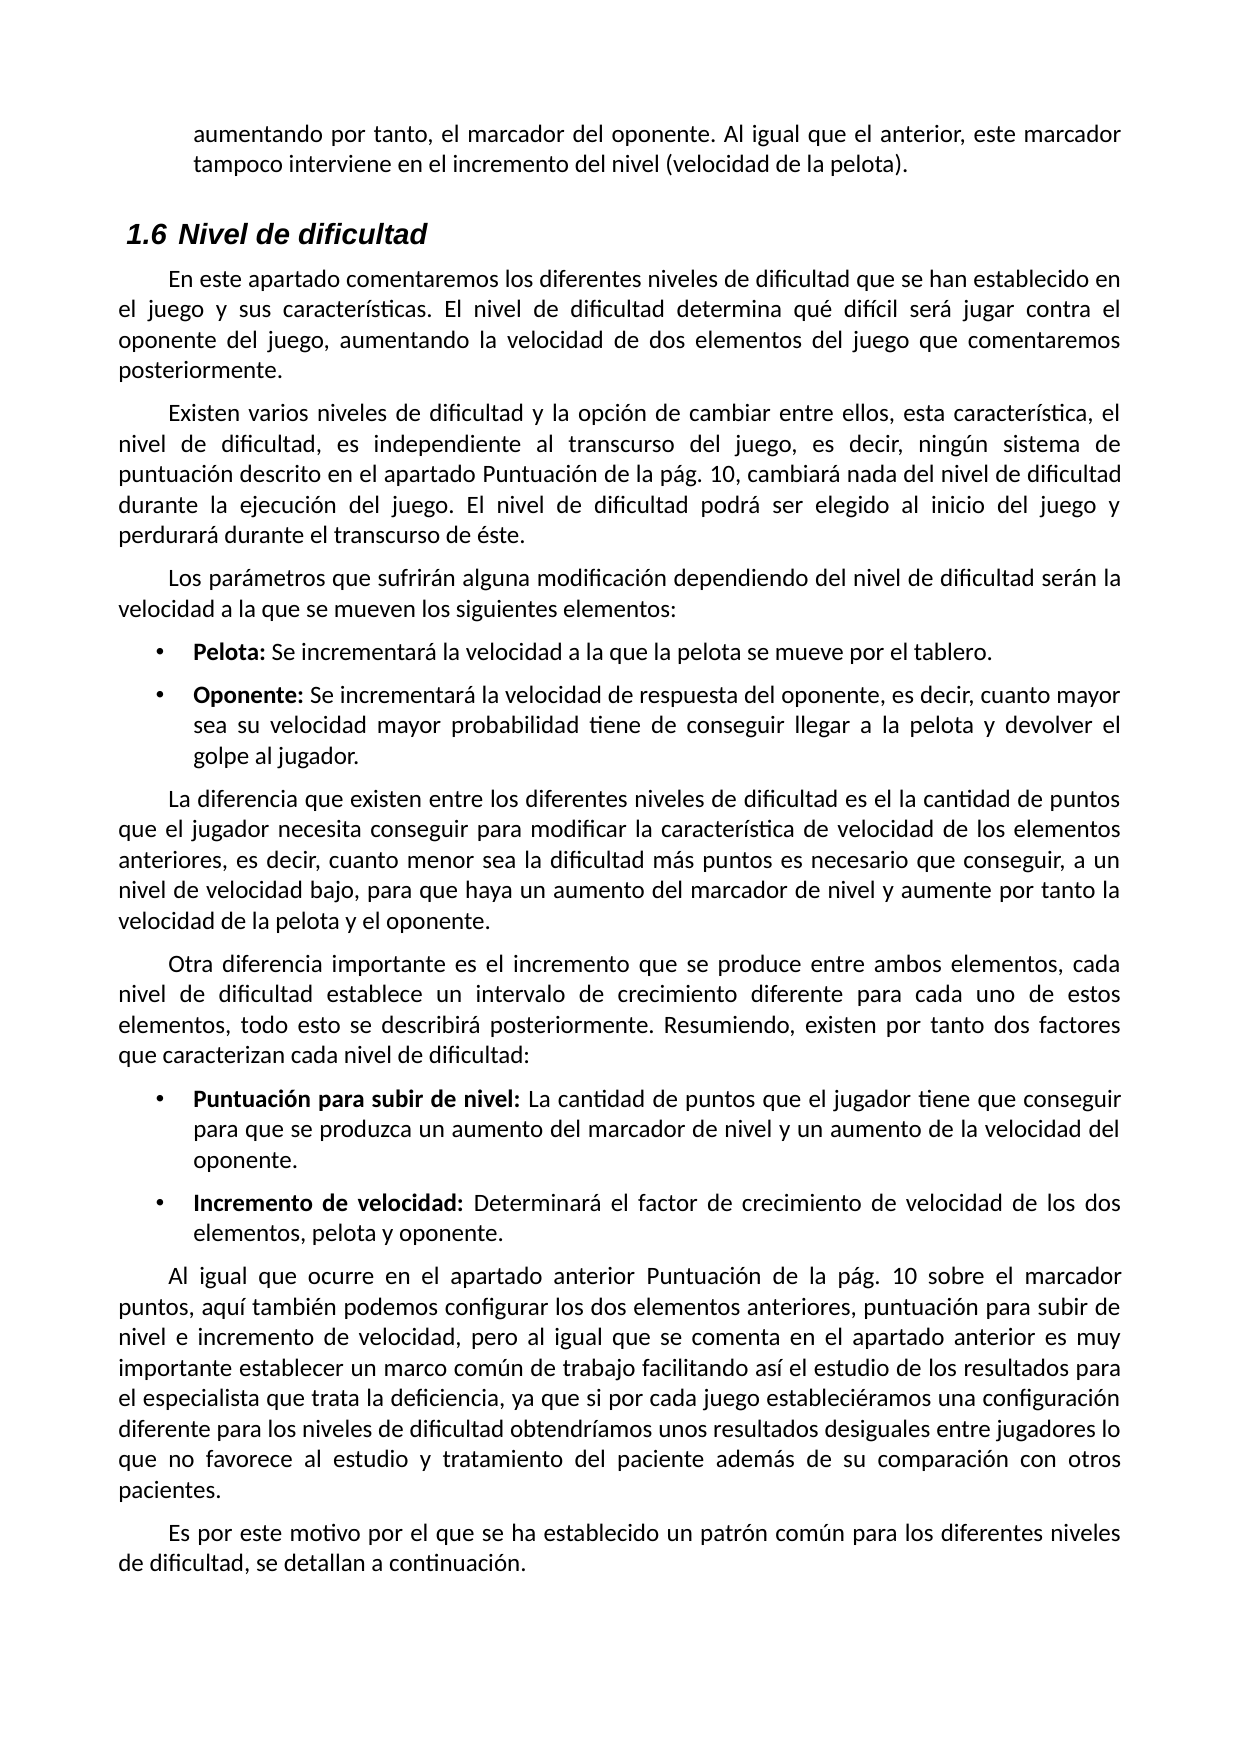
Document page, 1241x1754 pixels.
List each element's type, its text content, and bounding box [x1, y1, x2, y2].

text Los parámetros que sufrirán alguna modificación dependiendo del nivel de dificultad serán la velocidad a la que se mueven los siguientes elementos: [118, 562, 1122, 623]
list Puntuación para subir de nivel: La cantidad de puntos que el jugador tiene que conseguir para que se produzca un aumento del marcador de nivel y un aumento de la velocidad del oponente. [156, 1083, 1122, 1174]
text Al igual que ocurre en el apartado anterior Puntuación de la pág. 10 sobre el marcador puntos, aquí también podemos configurar los dos elementos anteriores, puntuación para subir de nivel e incremento de velocidad, pero al igual que se comenta en el apartado anterior es muy importante establecer un marco común de trabajo facilitando así el estudio de los resultados para el especialista que trata la deficiencia, ya que si por cada juego estableciéramos una configuración diferente para los niveles de dificultad obtendríamos unos resultados desiguales entre jugadores lo que no favorece al estudio y tratamiento del paciente además de su comparación con otros pacientes. [118, 1260, 1122, 1504]
text Existen varios niveles de dificultad y la opción de cambiar entre ellos, esta característica, el nivel de dificultad, es independiente al transcurso del juego, es decir, ningún sistema de puntuación descrito en el apartado Puntuación de la pág. 10, cambiará nada del nivel de dificultad durante la ejecución del juego. El nivel de dificultad podrá ser elegido al inicio del juego y perdurará durante el transcurso de éste. [118, 397, 1122, 550]
list Pelota: Se incrementará la velocidad a la que la pelota se mueve por el tablero. [156, 636, 1122, 666]
text La diferencia que existen entre los diferentes niveles de dificultad es el la cantidad de puntos que el jugador necesita conseguir para modificar la característica de velocidad de los elementos anteriores, es decir, cuanto menor sea la dificultad más puntos es necesario que conseguir, a un nivel de velocidad bajo, para que haya un aumento del marcador de nivel y aumente por tanto la velocidad de la pelota y el oponente. [118, 783, 1122, 936]
text Es por este motivo por el que se ha establecido un patrón común para los diferentes niveles de dificultad, se detallan a continuación. [118, 1517, 1122, 1578]
subtitle Nivel de dificultad [118, 217, 1122, 250]
list aumentando por tanto, el marcador del oponente. Al igual que el anterior, este marcador tampoco interviene en el incremento del nivel (velocidad de la pelota). [156, 118, 1122, 179]
list Incremento de velocidad: Determinará el factor de crecimiento de velocidad de los dos elementos, pelota y oponente. [156, 1187, 1122, 1248]
text Otra diferencia importante es el incremento que se produce entre ambos elementos, cada nivel de dificultad establece un intervalo de crecimiento diferente para cada uno de estos elementos, todo esto se describirá posteriormente. Resumiendo, existen por tanto dos factores que caracterizan cada nivel de dificultad: [118, 948, 1122, 1070]
text En este apartado comentaremos los diferentes niveles de dificultad que se han establecido en el juego y sus características. El nivel de dificultad determina qué difícil será jugar contra el oponente del juego, aumentando la velocidad de dos elementos del juego que comentaremos posteriormente. [118, 263, 1122, 385]
list Oponente: Se incrementará la velocidad de respuesta del oponente, es decir, cuanto mayor sea su velocidad mayor probabilidad tiene de conseguir llegar a la pelota y devolver el golpe al jugador. [156, 679, 1122, 771]
